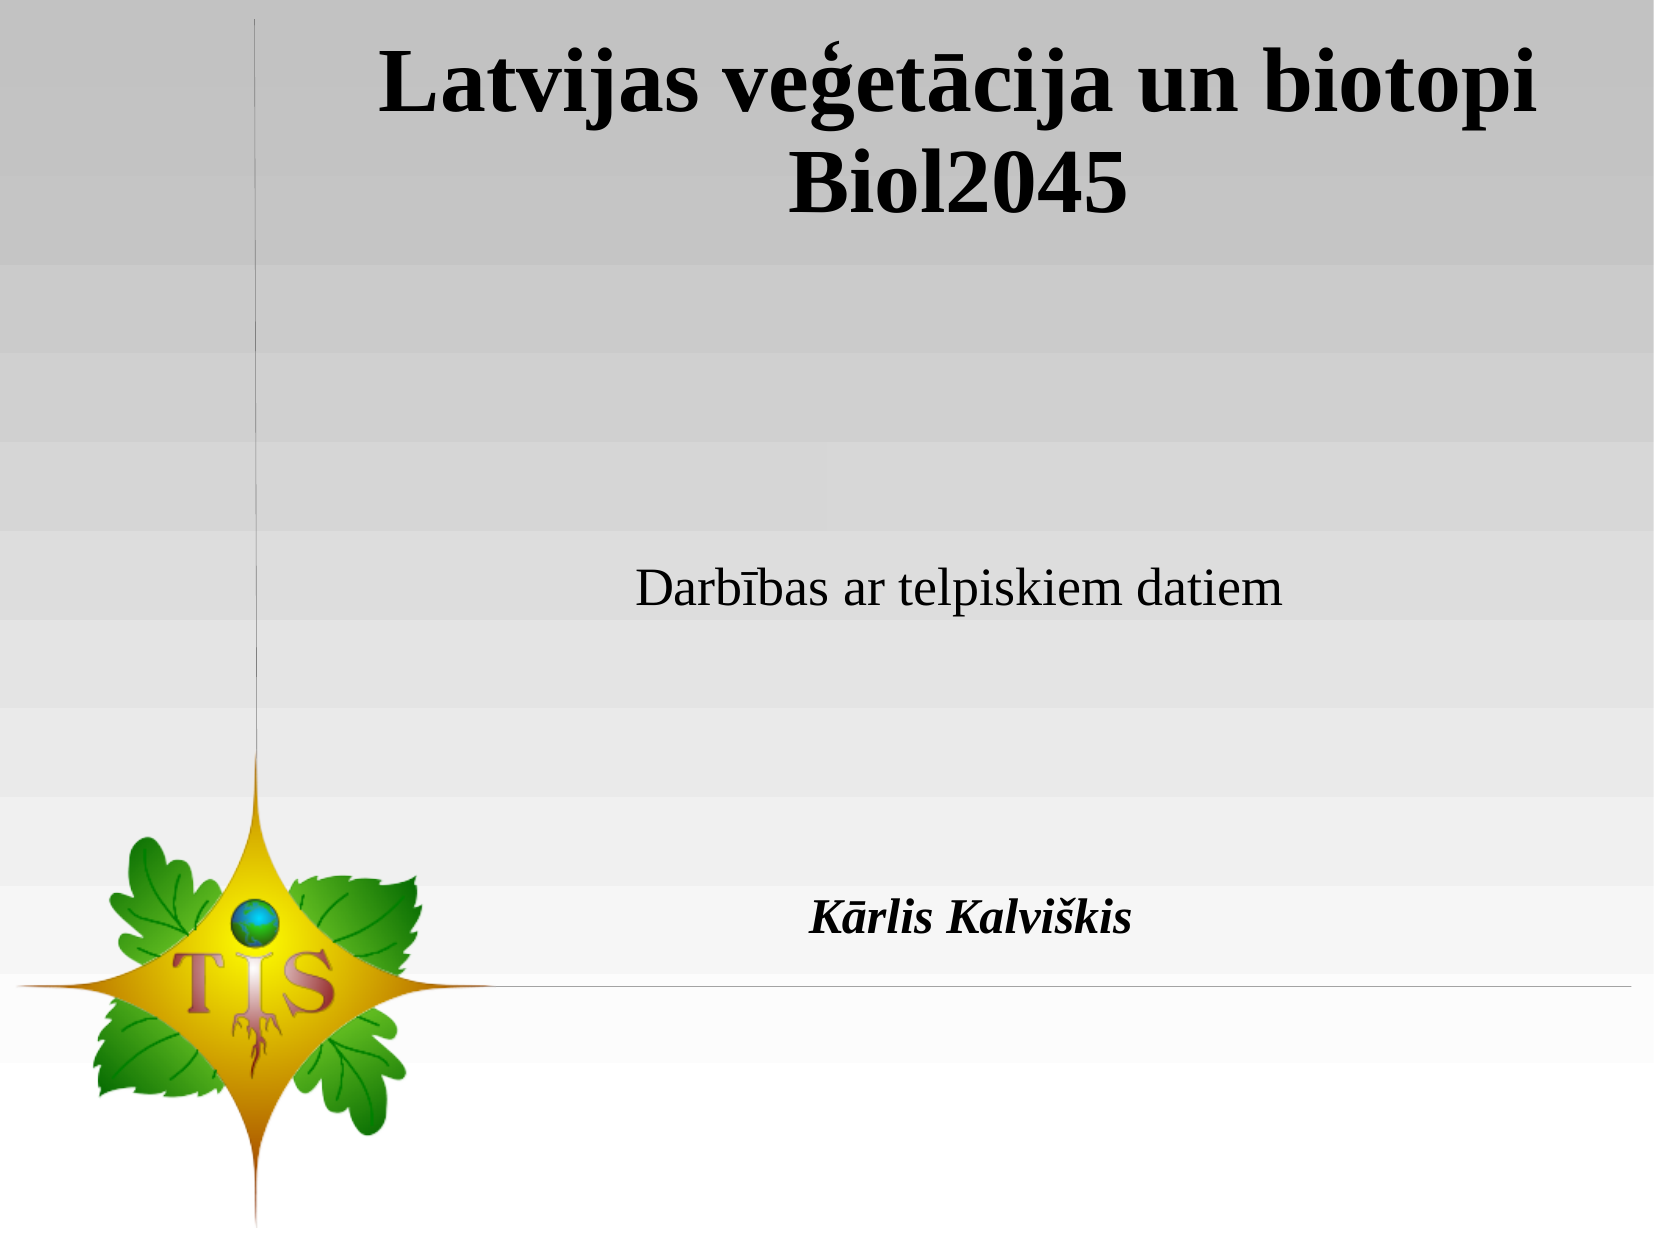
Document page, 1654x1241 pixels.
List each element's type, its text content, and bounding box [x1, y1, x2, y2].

title Darbības ar telpiskiem datiem [295, 314, 1625, 861]
picture [0, 0, 1654, 1241]
